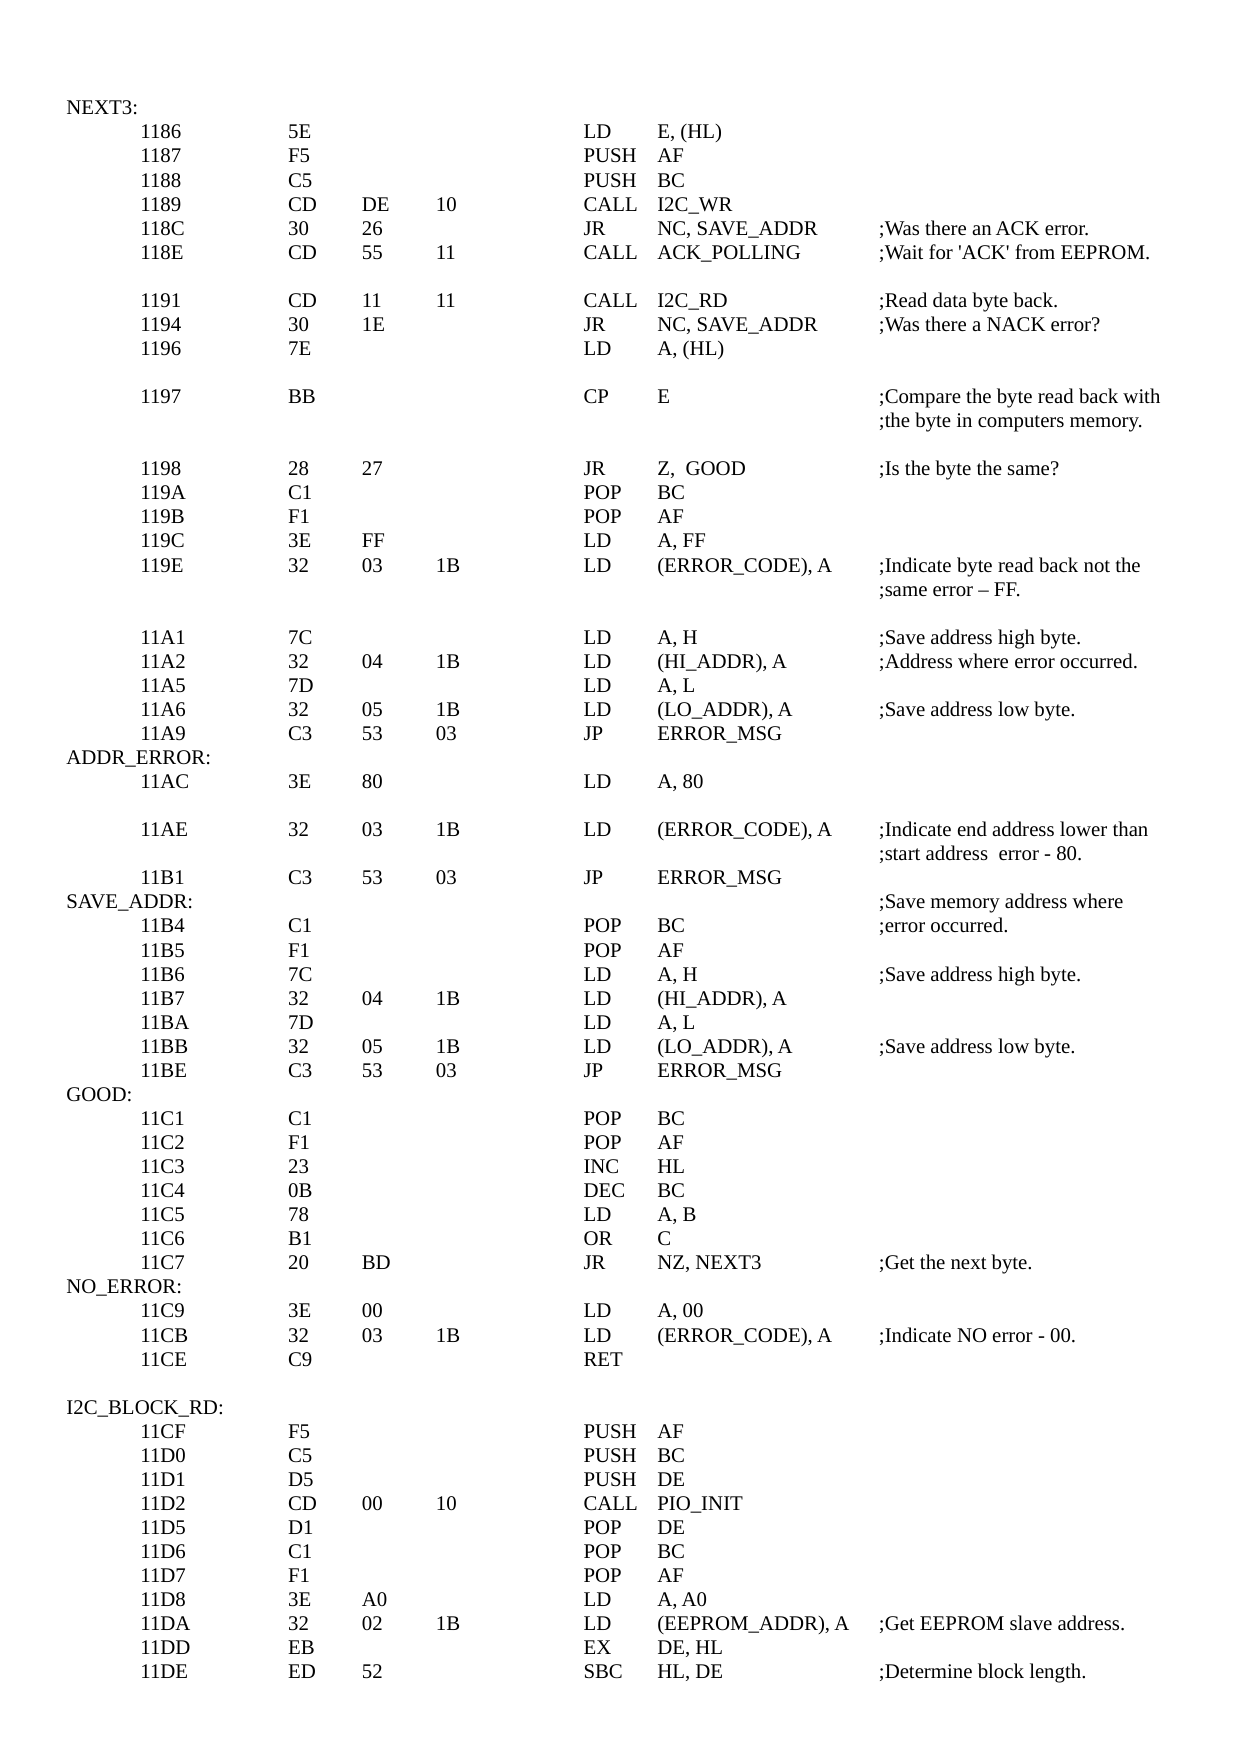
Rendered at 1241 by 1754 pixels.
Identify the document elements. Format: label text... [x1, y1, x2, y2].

text 11CF F5 PUSH AF [66, 1419, 1172, 1443]
text 11D0 C5 PUSH BC [66, 1443, 1172, 1467]
text 11B6 7C LD A, H ;Save address high byte. [66, 962, 1172, 986]
text 11B5 F1 POP AF [66, 937, 1172, 962]
text 11C7 20 BD JR NZ, NEXT3 ;Get the next byte. [66, 1250, 1172, 1274]
text 11A9 C3 53 03 JP ERROR_MSG [66, 721, 1172, 745]
text 11A1 7C LD A, H ;Save address high byte. [66, 625, 1172, 649]
text 11CB 32 03 1B LD (ERROR_CODE), A ;Indicate NO error - 00. [66, 1322, 1172, 1347]
text 11B1 C3 53 03 JP ERROR_MSG [66, 865, 1172, 889]
text I2C_BLOCK_RD: [66, 1395, 1172, 1419]
text SAVE_ADDR: ;Save memory address where [66, 889, 1172, 913]
text 11DE ED 52 SBC HL, DE ;Determine block length. [66, 1659, 1172, 1683]
text 11C2 F1 POP AF [66, 1130, 1172, 1154]
text 1186 5E LD E, (HL) [66, 119, 1172, 143]
text 11C4 0B DEC BC [66, 1178, 1172, 1202]
text 119A C1 POP BC [66, 480, 1172, 504]
text 11A6 32 05 1B LD (LO_ADDR), A ;Save address low byte. [66, 697, 1172, 721]
text 11B4 C1 POP BC ;error occurred. [66, 913, 1172, 937]
text 11C1 C1 POP BC [66, 1106, 1172, 1130]
text 11C3 23 INC HL [66, 1154, 1172, 1178]
text 1197 BB CP E ;Compare the byte read back with ;the byte in computers memory. [66, 384, 1172, 432]
text NEXT3: [66, 95, 1172, 119]
text 11AE 32 03 1B LD (ERROR_CODE), A ;Indicate end address lower than ;start address error - 80. [66, 817, 1172, 865]
text 118C 30 26 JR NC, SAVE_ADDR ;Was there an ACK error. [66, 216, 1172, 240]
text 11D7 F1 POP AF [66, 1563, 1172, 1587]
text 118E CD 55 11 CALL ACK_POLLING ;Wait for 'ACK' from EEPROM. [66, 240, 1172, 264]
text 11A5 7D LD A, L [66, 673, 1172, 697]
text 11D5 D1 POP DE [66, 1515, 1172, 1539]
text ADDR_ERROR: [66, 745, 1172, 769]
text 11A2 32 04 1B LD (HI_ADDR), A ;Address where error occurred. [66, 649, 1172, 673]
text 11C6 B1 OR C [66, 1226, 1172, 1250]
text 11DA 32 02 1B LD (EEPROM_ADDR), A ;Get EEPROM slave address. [66, 1611, 1172, 1635]
text 11BB 32 05 1B LD (LO_ADDR), A ;Save address low byte. [66, 1034, 1172, 1058]
text 1191 CD 11 11 CALL I2C_RD ;Read data byte back. [66, 288, 1172, 312]
text 119B F1 POP AF [66, 504, 1172, 528]
text 11BA 7D LD A, L [66, 1010, 1172, 1034]
text 1187 F5 PUSH AF [66, 143, 1172, 167]
text 11D2 CD 00 10 CALL PIO_INIT [66, 1491, 1172, 1515]
text 119C 3E FF LD A, FF [66, 528, 1172, 552]
text 11CE C9 RET [66, 1347, 1172, 1371]
text 11D1 D5 PUSH DE [66, 1467, 1172, 1491]
text 1194 30 1E JR NC, SAVE_ADDR ;Was there a NACK error? [66, 312, 1172, 336]
text 119E 32 03 1B LD (ERROR_CODE), A ;Indicate byte read back not the ;same error – FF. [66, 552, 1172, 601]
text 1198 28 27 JR Z, GOOD ;Is the byte the same? [66, 456, 1172, 480]
text 11DD EB EX DE, HL [66, 1635, 1172, 1659]
text 11B7 32 04 1B LD (HI_ADDR), A [66, 986, 1172, 1010]
text 1189 CD DE 10 CALL I2C_WR [66, 192, 1172, 216]
text 11C9 3E 00 LD A, 00 [66, 1298, 1172, 1322]
text 11D6 C1 POP BC [66, 1539, 1172, 1563]
text 11D8 3E A0 LD A, A0 [66, 1587, 1172, 1611]
text 11C5 78 LD A, B [66, 1202, 1172, 1226]
text NO_ERROR: [66, 1274, 1172, 1298]
text GOOD: [66, 1082, 1172, 1106]
text 1196 7E LD A, (HL) [66, 336, 1172, 360]
text 11AC 3E 80 LD A, 80 [66, 769, 1172, 793]
text 1188 C5 PUSH BC [66, 167, 1172, 192]
text 11BE C3 53 03 JP ERROR_MSG [66, 1058, 1172, 1082]
